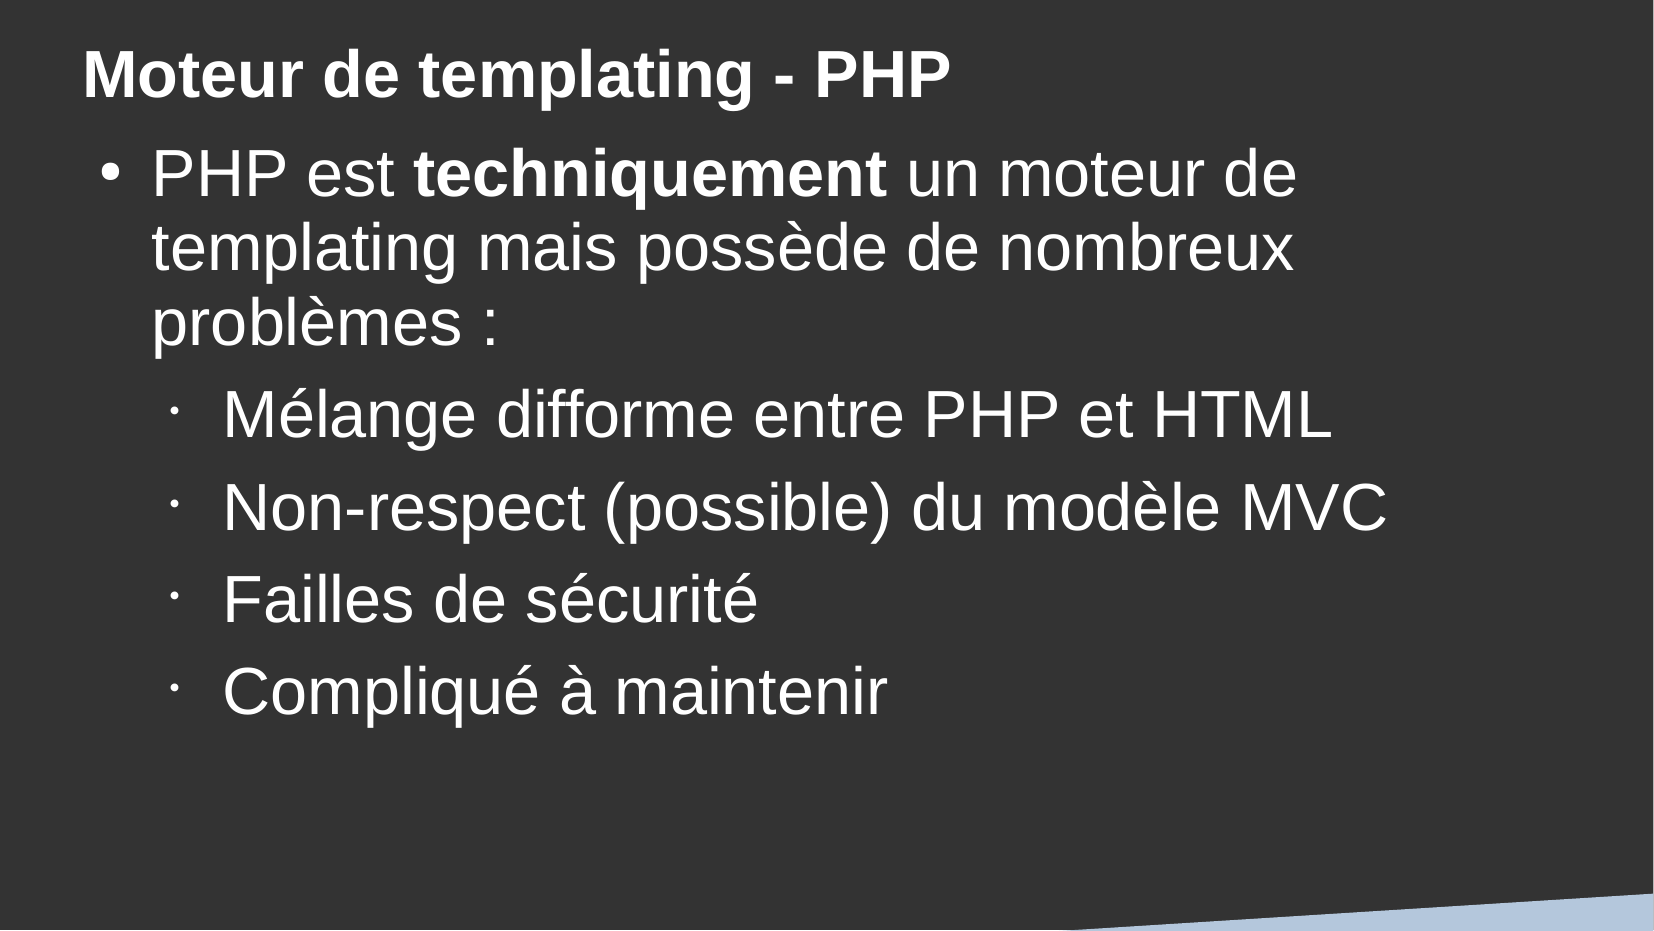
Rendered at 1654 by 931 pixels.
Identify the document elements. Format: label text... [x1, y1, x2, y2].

title Moteur de templating - PHP [82, 37, 1571, 114]
text_box [1058, 893, 1654, 931]
list PHP est techniquement un moteur de templating mais possède de nombreux problèmes : Mélange difforme entre PHP et HTML Non-respect (possible) du modèle MVC Failles de sécurité Compliqué à maintenir [80, 135, 1620, 886]
